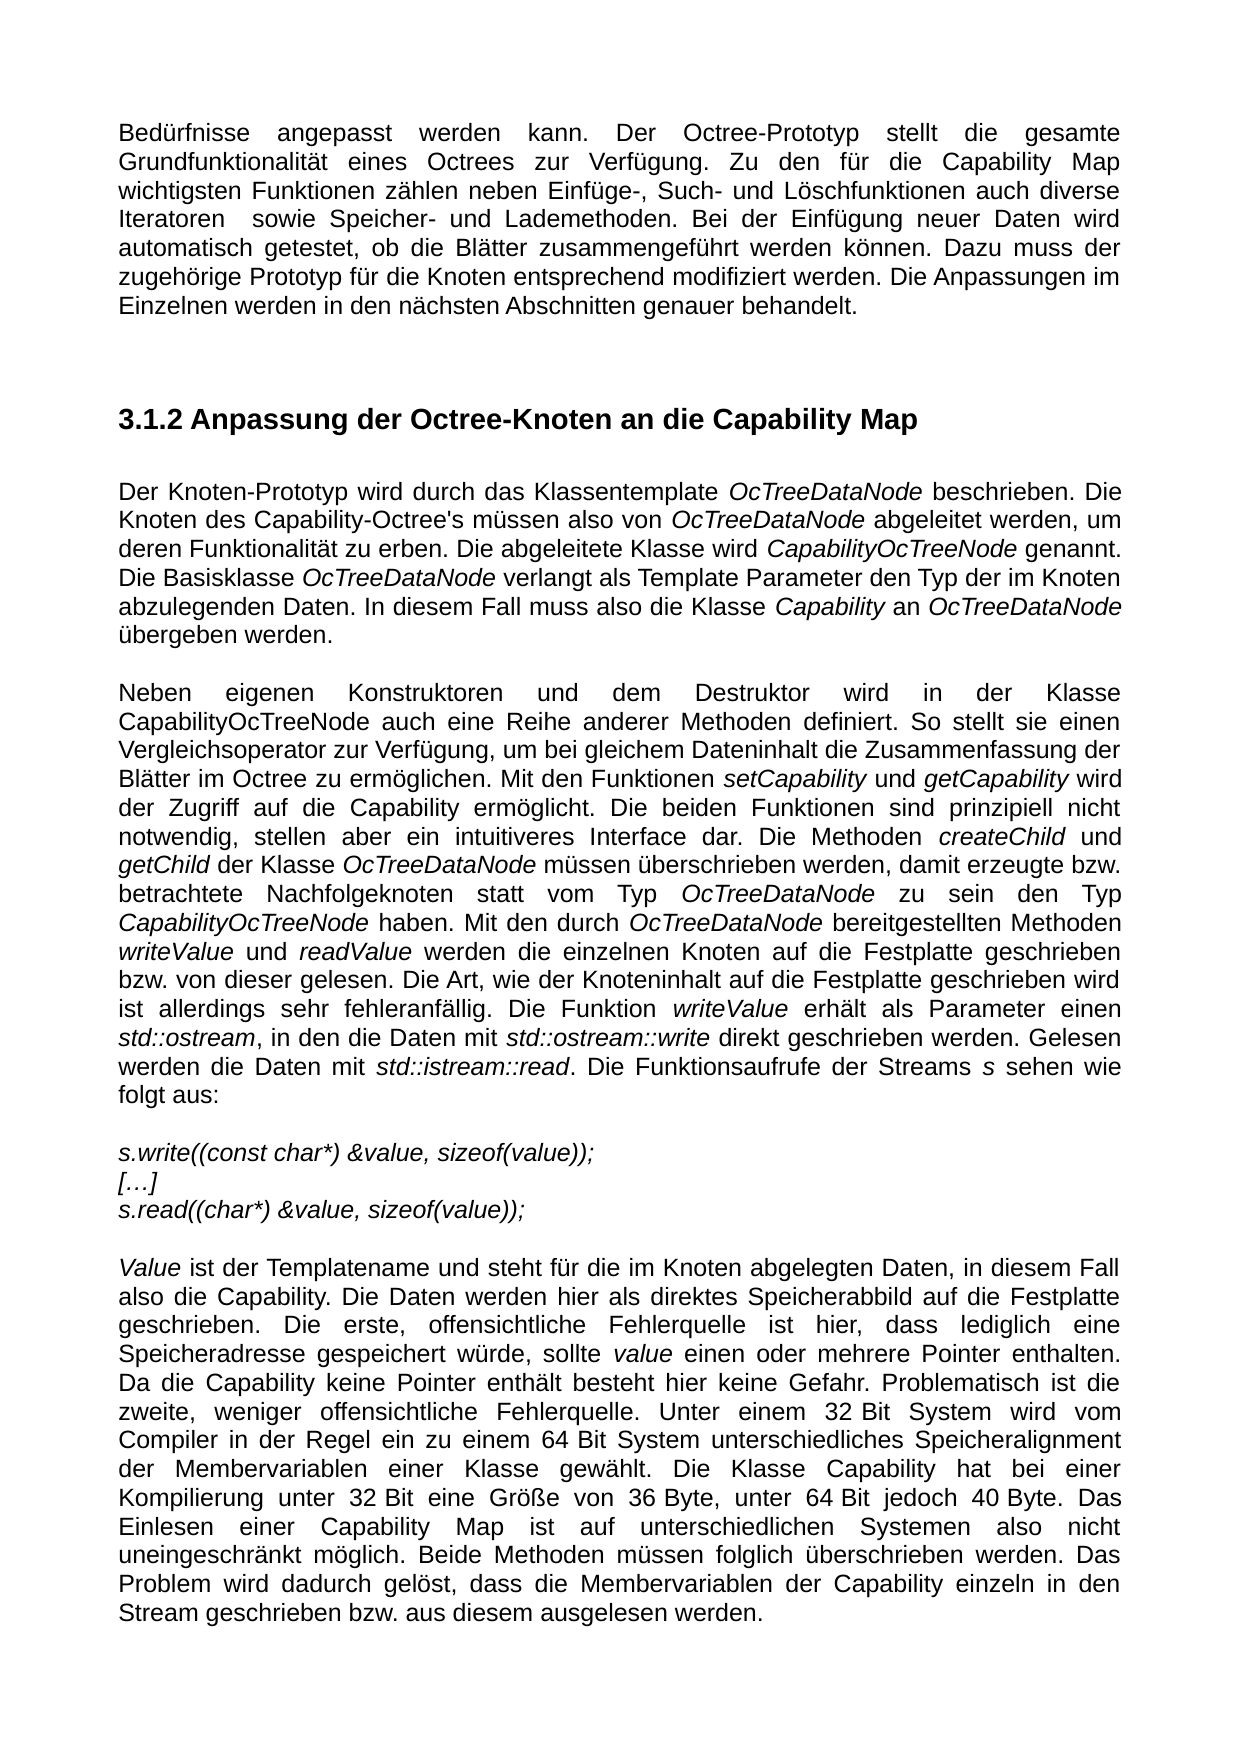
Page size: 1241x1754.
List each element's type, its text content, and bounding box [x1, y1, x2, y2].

text Value ist der Templatename und steht für die im Knoten abgelegten Daten, in diesem Fall also die Capability. Die Daten werden hier als direktes Speicherabbild auf die Festplatte geschrieben. Die erste, offensichtliche Fehlerquelle ist hier, dass lediglich eine Speicheradresse gespeichert würde, sollte value einen oder mehrere Pointer enthalten. Da die Capability keine Pointer enthält besteht hier keine Gefahr. Problematisch ist die zweite, weniger offensichtliche Fehlerquelle. Unter einem 32 Bit System wird vom Compiler in der Regel ein zu einem 64 Bit System unterschiedliches Speicheralignment der Membervariablen einer Klasse gewählt. Die Klasse Capability hat bei einer Kompilierung unter 32 Bit eine Größe von 36 Byte, unter 64 Bit jedoch 40 Byte. Das Einlesen einer Capability Map ist auf unterschiedlichen Systemen also nicht uneingeschränkt möglich. Beide Methoden müssen folglich überschrieben werden. Das Problem wird dadurch gelöst, dass die Membervariablen der Capability einzeln in den Stream geschrieben bzw. aus diesem ausgelesen werden. [118, 1253, 1122, 1627]
text […] [118, 1167, 1122, 1195]
subtitle 3.1.2 Anpassung der Octree-Knoten an die Capability Map [118, 402, 1122, 435]
text s.write((const char*) &value, sizeof(value)); [118, 1138, 1122, 1167]
text Neben eigenen Konstruktoren und dem Destruktor wird in der Klasse CapabilityOcTreeNode auch eine Reihe anderer Methoden definiert. So stellt sie einen Vergleichsoperator zur Verfügung, um bei gleichem Dateninhalt die Zusammenfassung der Blätter im Octree zu ermöglichen. Mit den Funktionen setCapability und getCapability wird der Zugriff auf die Capability ermöglicht. Die beiden Funktionen sind prinzipiell nicht notwendig, stellen aber ein intuitiveres Interface dar. Die Methoden createChild und getChild der Klasse OcTreeDataNode müssen überschrieben werden, damit erzeugte bzw. betrachtete Nachfolgeknoten statt vom Typ OcTreeDataNode zu sein den Typ CapabilityOcTreeNode haben. Mit den durch OcTreeDataNode bereitgestellten Methoden writeValue und readValue werden die einzelnen Knoten auf die Festplatte geschrieben bzw. von dieser gelesen. Die Art, wie der Knoteninhalt auf die Festplatte geschrieben wird ist allerdings sehr fehleranfällig. Die Funktion writeValue erhält als Parameter einen std::ostream, in den die Daten mit std::ostream::write direkt geschrieben werden. Gelesen werden die Daten mit std::istream::read. Die Funktionsaufrufe der Streams s sehen wie folgt aus: [118, 678, 1122, 1109]
text Bedürfnisse angepasst werden kann. Der Octree-Prototyp stellt die gesamte Grundfunktionalität eines Octrees zur Verfügung. Zu den für die Capability Map wichtigsten Funktionen zählen neben Einfüge-, Such- und Löschfunktionen auch diverse Iteratoren sowie Speicher- und Lademethoden. Bei der Einfügung neuer Daten wird automatisch getestet, ob die Blätter zusammengeführt werden können. Dazu muss der zugehörige Prototyp für die Knoten entsprechend modifiziert werden. Die Anpassungen im Einzelnen werden in den nächsten Abschnitten genauer behandelt. [118, 118, 1122, 319]
text s.read((char*) &value, sizeof(value)); [118, 1195, 1122, 1224]
text Der Knoten-Prototyp wird durch das Klassentemplate OcTreeDataNode beschrieben. Die Knoten des Capability-Octree's müssen also von OcTreeDataNode abgeleitet werden, um deren Funktionalität zu erben. Die abgeleitete Klasse wird CapabilityOcTreeNode genannt. Die Basisklasse OcTreeDataNode verlangt als Template Parameter den Typ der im Knoten abzulegenden Daten. In diesem Fall muss also die Klasse Capability an OcTreeDataNode übergeben werden. [118, 477, 1122, 649]
